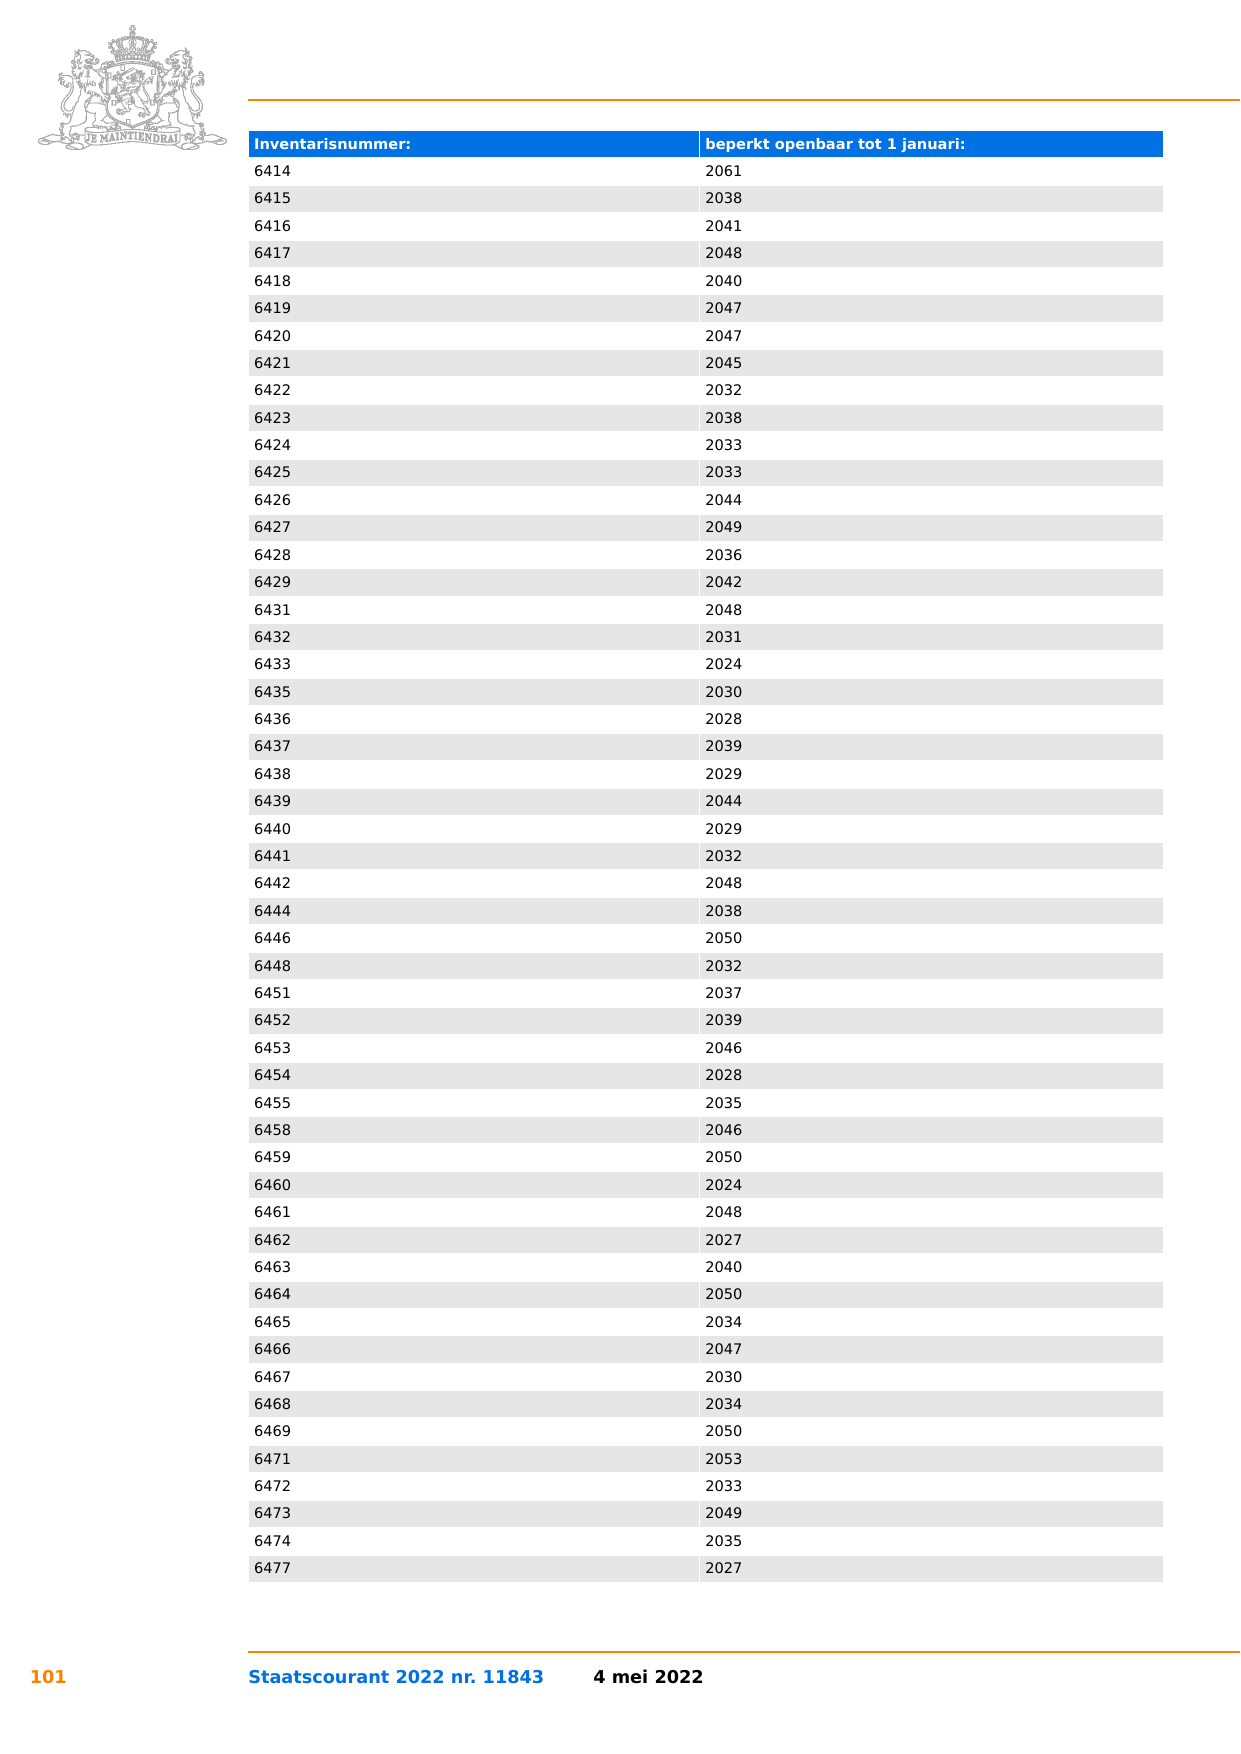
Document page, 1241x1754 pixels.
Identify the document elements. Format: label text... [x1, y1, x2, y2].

table_cell 2044 [700, 789, 1163, 815]
table_cell 2050 [700, 1282, 1163, 1308]
table_cell 6468 [249, 1391, 699, 1417]
table_cell 6435 [249, 679, 699, 705]
table_cell 6441 [249, 843, 699, 869]
table_cell 6439 [249, 789, 699, 815]
table_cell 2028 [700, 706, 1163, 733]
table_cell 2039 [700, 734, 1163, 760]
table_cell 2032 [700, 953, 1163, 979]
table_cell 2050 [700, 1419, 1163, 1445]
table_cell 2061 [700, 158, 1163, 185]
table_cell 2034 [700, 1391, 1163, 1417]
table_cell 6429 [249, 569, 699, 596]
table_cell 2024 [700, 651, 1163, 678]
table_cell 6444 [249, 898, 699, 924]
table_cell 6467 [249, 1364, 699, 1390]
table_cell 6419 [249, 295, 699, 322]
table_cell 2045 [700, 350, 1163, 376]
table_cell 2032 [700, 378, 1163, 404]
table_cell 2041 [700, 213, 1163, 239]
table_cell 6459 [249, 1145, 699, 1171]
table_cell 2040 [700, 268, 1163, 294]
table_cell 6440 [249, 816, 699, 842]
table_cell 2050 [700, 925, 1163, 952]
table_cell 6426 [249, 487, 699, 513]
table_cell 6464 [249, 1282, 699, 1308]
table_cell 2046 [700, 1117, 1163, 1143]
table_cell 2036 [700, 542, 1163, 568]
table_cell 2030 [700, 1364, 1163, 1390]
table_cell 6454 [249, 1063, 699, 1089]
table_cell 6422 [249, 378, 699, 404]
table_cell 2048 [700, 871, 1163, 897]
table_cell 2037 [700, 980, 1163, 1007]
table_cell 6421 [249, 350, 699, 376]
table_cell 6415 [249, 186, 699, 212]
table_cell 2053 [700, 1446, 1163, 1472]
table_cell 2024 [700, 1172, 1163, 1198]
table_cell 6438 [249, 761, 699, 787]
table_cell 2038 [700, 405, 1163, 431]
table_cell 2034 [700, 1309, 1163, 1335]
table_cell 2048 [700, 597, 1163, 623]
table_cell 2035 [700, 1090, 1163, 1116]
table_cell 2048 [700, 1199, 1163, 1226]
table_cell 2050 [700, 1145, 1163, 1171]
table_cell 2047 [700, 295, 1163, 322]
table_cell 2027 [700, 1556, 1163, 1582]
table_cell 2033 [700, 432, 1163, 459]
table_cell 6463 [249, 1254, 699, 1281]
table_cell 2029 [700, 816, 1163, 842]
table_cell 6431 [249, 597, 699, 623]
table_cell 2042 [700, 569, 1163, 596]
table_cell 6452 [249, 1008, 699, 1034]
table_cell 2039 [700, 1008, 1163, 1034]
table_cell 6477 [249, 1556, 699, 1582]
table_cell 6433 [249, 651, 699, 678]
table_cell 6417 [249, 241, 699, 267]
table_cell 6424 [249, 432, 699, 459]
table_cell 6418 [249, 268, 699, 294]
table_cell 2031 [700, 624, 1163, 650]
table_cell 2030 [700, 679, 1163, 705]
table_cell 6472 [249, 1473, 699, 1500]
table_cell 2049 [700, 515, 1163, 541]
table_cell 6436 [249, 706, 699, 733]
table_cell 6432 [249, 624, 699, 650]
table_cell 6466 [249, 1336, 699, 1363]
table_cell 6474 [249, 1528, 699, 1554]
table_cell 6437 [249, 734, 699, 760]
table_cell 6469 [249, 1419, 699, 1445]
table_cell 6442 [249, 871, 699, 897]
table_cell 2047 [700, 1336, 1163, 1363]
table_cell 6427 [249, 515, 699, 541]
table_cell 6414 [249, 158, 699, 185]
table_cell 6451 [249, 980, 699, 1007]
table_cell 6458 [249, 1117, 699, 1143]
table_header Inventarisnummer: [249, 131, 699, 157]
table_cell 6420 [249, 323, 699, 349]
table_cell 6462 [249, 1227, 699, 1253]
table_cell 2046 [700, 1035, 1163, 1061]
table_cell 2047 [700, 323, 1163, 349]
table_cell 2028 [700, 1063, 1163, 1089]
table_cell 6460 [249, 1172, 699, 1198]
table_cell 2033 [700, 460, 1163, 486]
table_cell 2027 [700, 1227, 1163, 1253]
table_cell 6448 [249, 953, 699, 979]
table_cell 6455 [249, 1090, 699, 1116]
table_cell 6461 [249, 1199, 699, 1226]
table_cell 2044 [700, 487, 1163, 513]
table_cell 2040 [700, 1254, 1163, 1281]
table_cell 2033 [700, 1473, 1163, 1500]
table_cell 2038 [700, 186, 1163, 212]
table_cell 2049 [700, 1501, 1163, 1527]
table_cell 6416 [249, 213, 699, 239]
table_cell 2029 [700, 761, 1163, 787]
table_cell 6428 [249, 542, 699, 568]
table_cell 6453 [249, 1035, 699, 1061]
table_cell 6425 [249, 460, 699, 486]
table_header beperkt openbaar tot 1 januari: [700, 131, 1163, 157]
table_cell 6423 [249, 405, 699, 431]
table_cell 2035 [700, 1528, 1163, 1554]
table_cell 6446 [249, 925, 699, 952]
table_cell 2048 [700, 241, 1163, 267]
table_cell 2032 [700, 843, 1163, 869]
table_cell 2038 [700, 898, 1163, 924]
table_cell 6465 [249, 1309, 699, 1335]
table_cell 6471 [249, 1446, 699, 1472]
table_cell 6473 [249, 1501, 699, 1527]
picture [38, 25, 227, 150]
